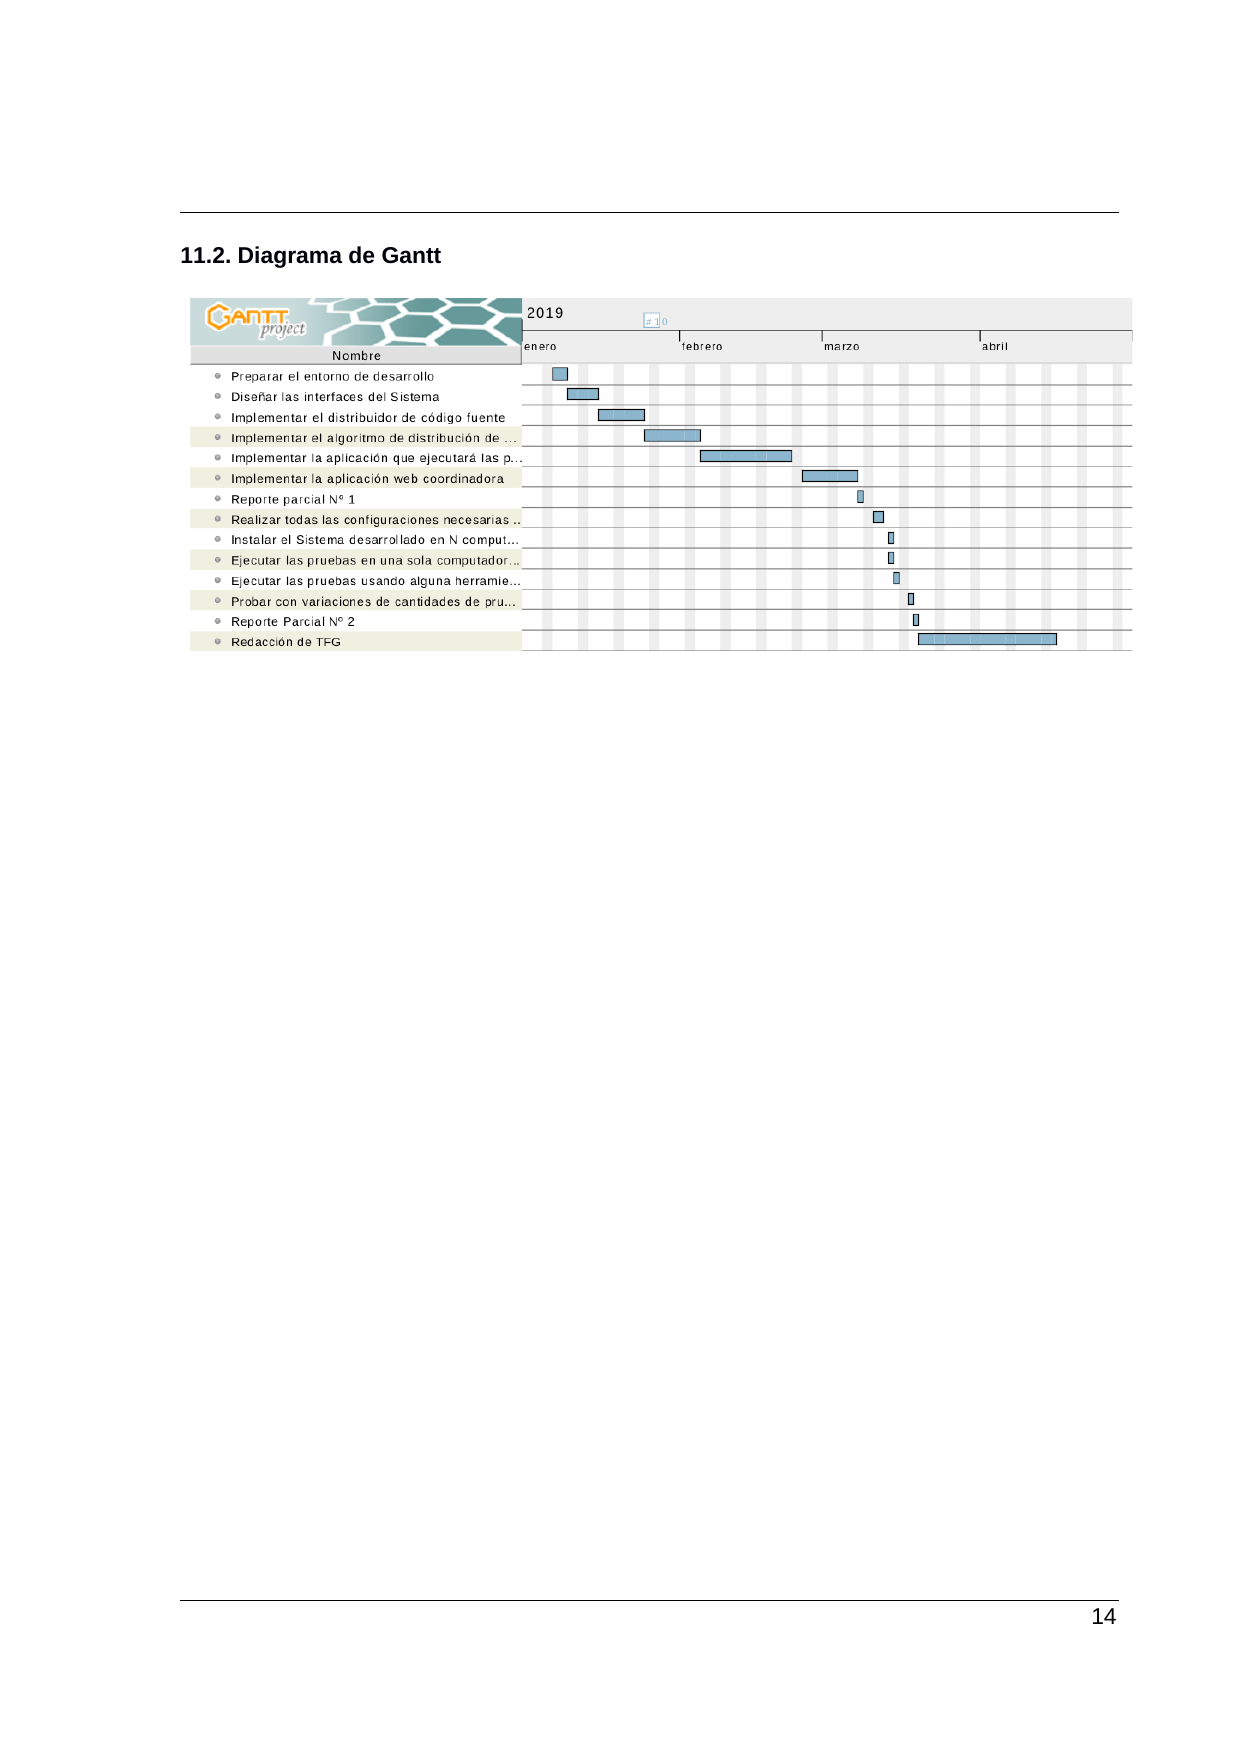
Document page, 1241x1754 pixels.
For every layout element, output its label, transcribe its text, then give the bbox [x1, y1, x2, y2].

text 11.2. Diagrama de Gantt [180, 242, 1119, 269]
picture [187, 295, 1133, 651]
